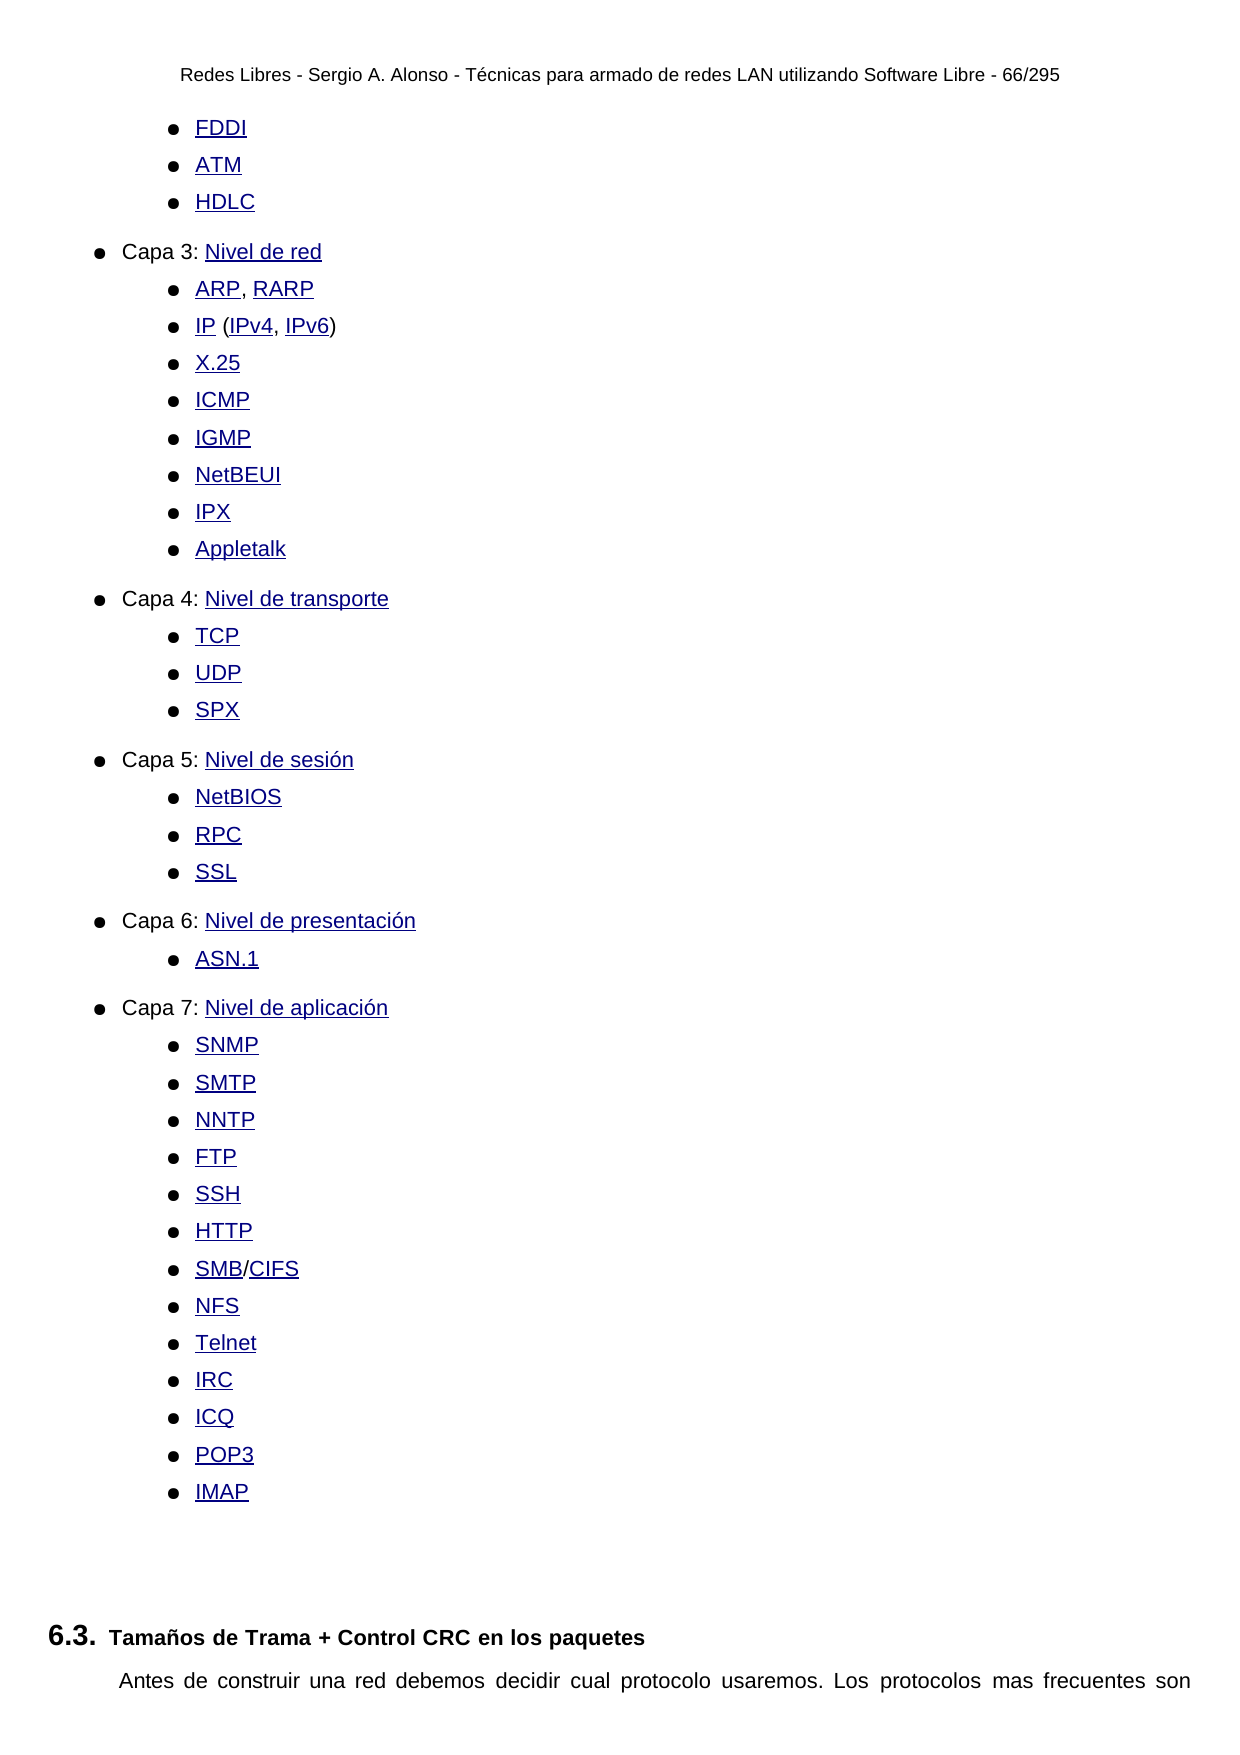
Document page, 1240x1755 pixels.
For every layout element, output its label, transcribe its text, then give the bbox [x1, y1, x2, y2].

list Capa 6: Nivel de presentación [92, 909, 1192, 934]
list Capa 5: Nivel de sesión [92, 748, 1192, 772]
list UDP [166, 661, 1192, 686]
list HTTP [166, 1219, 1192, 1244]
list SSL [166, 859, 1192, 884]
list SPX [166, 698, 1192, 723]
list Capa 3: Nivel de red [92, 239, 1192, 264]
list X.25 [166, 351, 1192, 376]
list ICMP [166, 388, 1192, 413]
list ICQ [166, 1405, 1192, 1429]
list TCP [166, 623, 1192, 648]
list NetBIOS [166, 785, 1192, 809]
list NFS [166, 1293, 1192, 1318]
list HDLC [166, 189, 1192, 214]
list FDDI [166, 115, 1192, 140]
list SNMP [166, 1033, 1192, 1058]
list IRC [166, 1368, 1192, 1392]
text Antes de construir una red debemos decidir cual protocolo usaremos. Los protocolos mas frecuentes son [48, 1668, 1192, 1693]
list ARP, RARP [166, 276, 1192, 301]
list NNTP [166, 1107, 1192, 1132]
list ATM [166, 152, 1192, 177]
list FTP [166, 1144, 1192, 1169]
list POP3 [166, 1442, 1192, 1467]
list SMTP [166, 1070, 1192, 1095]
list NetBEUI [166, 462, 1192, 487]
list IPX [166, 499, 1192, 524]
list Telnet [166, 1330, 1192, 1355]
list IGMP [166, 425, 1192, 450]
list Capa 4: Nivel de transporte [92, 586, 1192, 611]
list SMB/CIFS [166, 1256, 1192, 1281]
list ASN.1 [166, 946, 1192, 971]
list Capa 7: Nivel de aplicación [92, 996, 1192, 1021]
subtitle Tamaños de Trama + Control CRC en los paquetes [48, 1619, 1192, 1652]
list IMAP [166, 1479, 1192, 1504]
list SSH [166, 1182, 1192, 1206]
list Appletalk [166, 537, 1192, 561]
list RPC [166, 822, 1192, 847]
list IP (IPv4, IPv6) [166, 313, 1192, 338]
